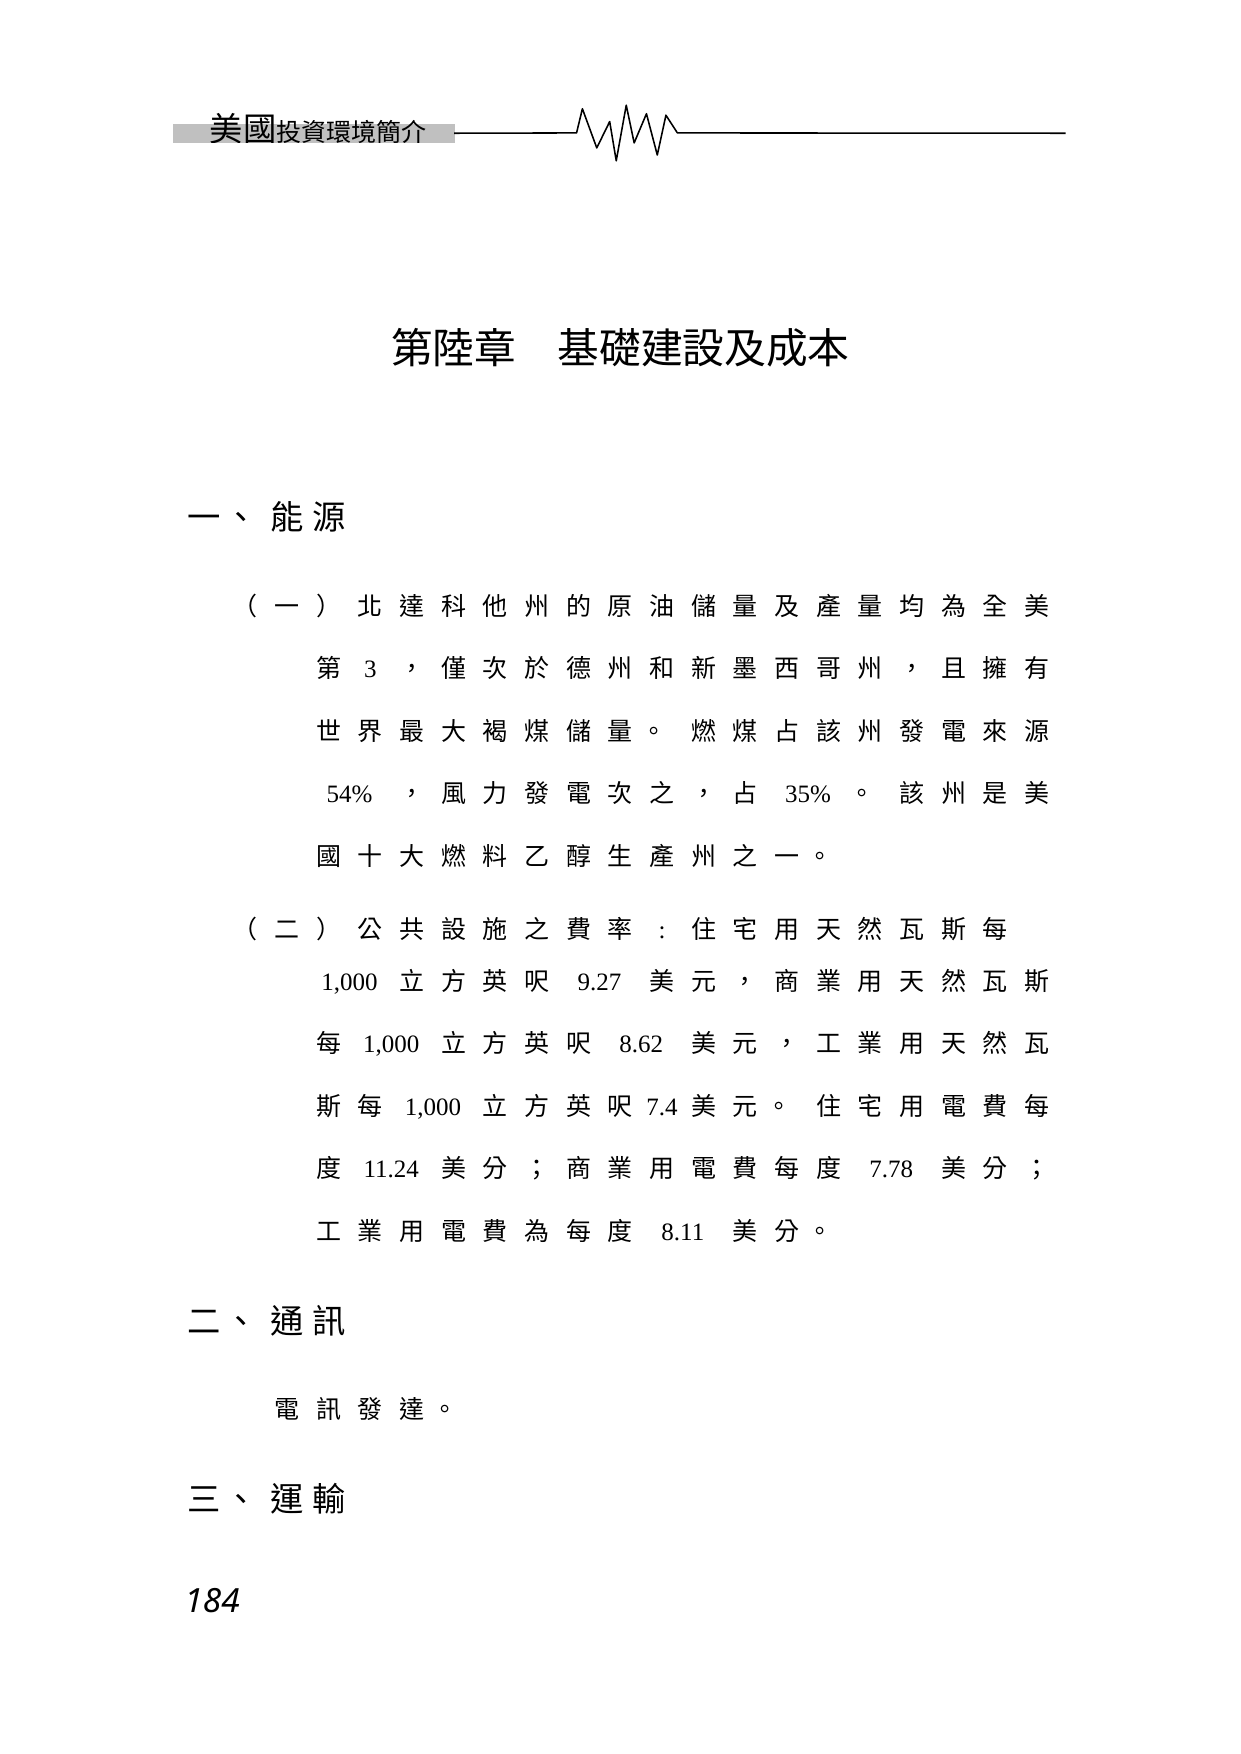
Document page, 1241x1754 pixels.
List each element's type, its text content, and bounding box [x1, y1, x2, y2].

text 一、能源 [183, 473, 1058, 536]
text 二、通訊 [183, 1277, 1058, 1339]
text 三、運輸 [183, 1455, 1058, 1518]
text （一）北達科他州的原油儲量及產量均為全美第3，僅次於德州和新墨西哥州，且擁有世界最大褐煤儲量。燃煤占該州發電來源54%，風力發電次之，占35%。該州是美國十大燃料乙醇生產州之一。 [207, 563, 1058, 875]
text 第陸章 基礎建設及成本 [183, 304, 1058, 366]
text （二）公共設施之費率:住宅用天然瓦斯每1,000立方英呎9.27美元，商業用天然瓦斯每1,000立方英呎8.62美元，工業用天然瓦斯每1,000立方英呎7.4美元。住宅用電費每度11.24美分；商業用電費每度7.78美分；工業用電費為每度8.11美分。 [207, 875, 1058, 1250]
text 電訊發達。 [183, 1366, 1058, 1429]
